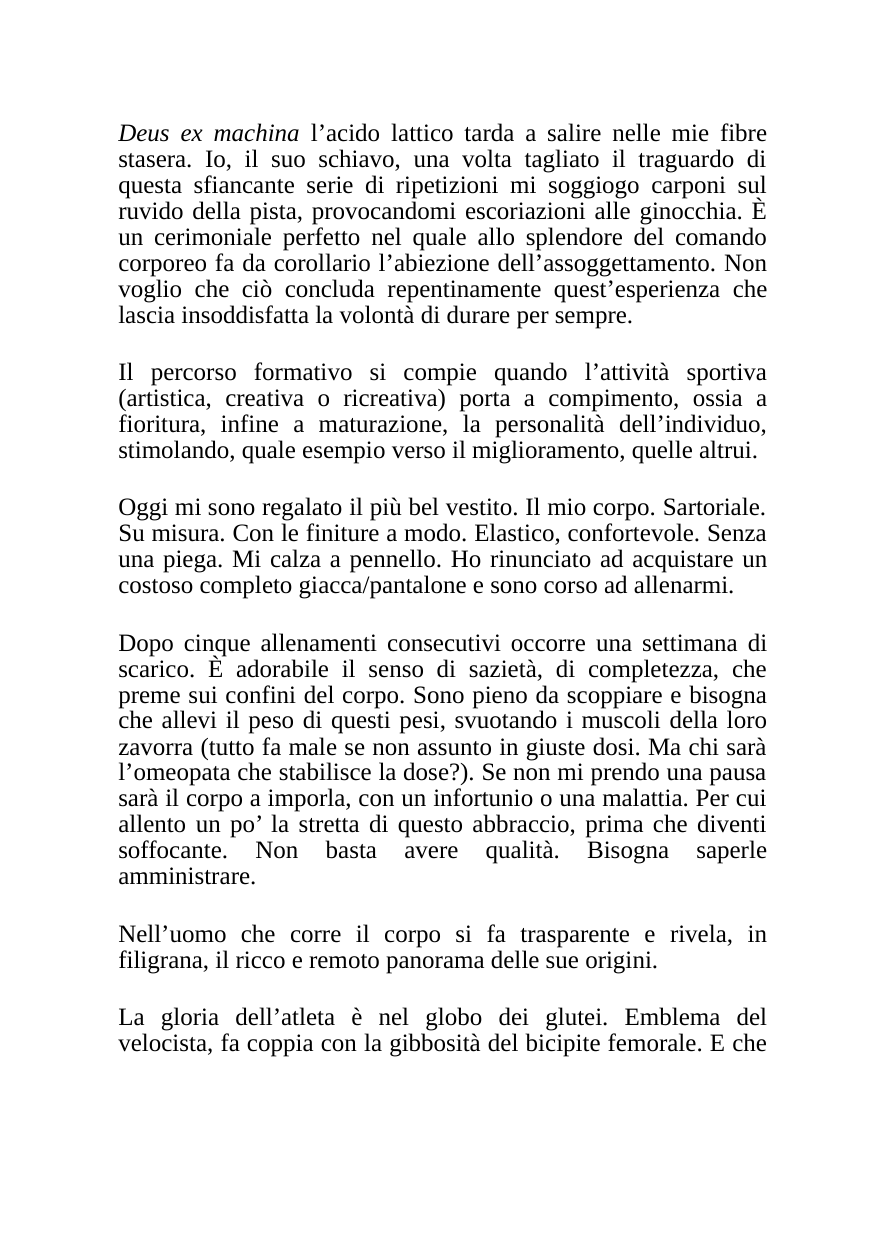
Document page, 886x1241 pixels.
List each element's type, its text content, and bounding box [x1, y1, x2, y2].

text La gloria dell’atleta è nel globo dei glutei. Emblema del velocista, fa coppia con la gibbosità del bicipite femorale. E che [118, 1002, 768, 1057]
text Dopo cinque allenamenti consecutivi occorre una settimana di scarico. È adorabile il senso di sazietà, di completezza, che preme sui confini del corpo. Sono pieno da scoppiare e bisogna che allevi il peso di questi pesi, svuotando i muscoli della loro zavorra (tutto fa male se non assunto in giuste dosi. Ma chi sarà l’omeopata che stabilisce la dose?). Se non mi prendo una pausa sarà il corpo a imporla, con un infortunio o una malattia. Per cui allento un po’ la stretta di questo abbraccio, prima che diventi soffocante. Non basta avere qualità. Bisogna saperle amministrare. [118, 628, 768, 890]
text Oggi mi sono regalato il più bel vestito. Il mio corpo. Sartoriale. Su misura. Con le finiture a modo. Elastico, confortevole. Senza una piega. Mi calza a pennello. Ho rinunciato ad acquistare un costoso completo giacca/pantalone e sono corso ad allenarmi. [118, 492, 768, 599]
text Il percorso formativo si compie quando l’attività sportiva (artistica, creativa o ricreativa) porta a compimento, ossia a fioritura, infine a maturazione, la personalità dell’individuo, stimolando, quale esempio verso il miglioramento, quelle altrui. [118, 357, 768, 464]
text Deus ex machina l’acido lattico tarda a salire nelle mie fibre stasera. Io, il suo schiavo, una volta tagliato il traguardo di questa sfiancante serie di ripetizioni mi soggiogo carponi sul ruvido della pista, provocandomi escoriazioni alle ginocchia. È un cerimoniale perfetto nel quale allo splendore del comando corporeo fa da corollario l’abiezione dell’assoggettamento. Non voglio che ciò concluda repentinamente quest’esperienza che lascia insoddisfatta la volontà di durare per sempre. [118, 118, 768, 328]
text Nell’uomo che corre il corpo si fa trasparente e rivela, in filigrana, il ricco e remoto panorama delle sue origini. [118, 919, 768, 973]
